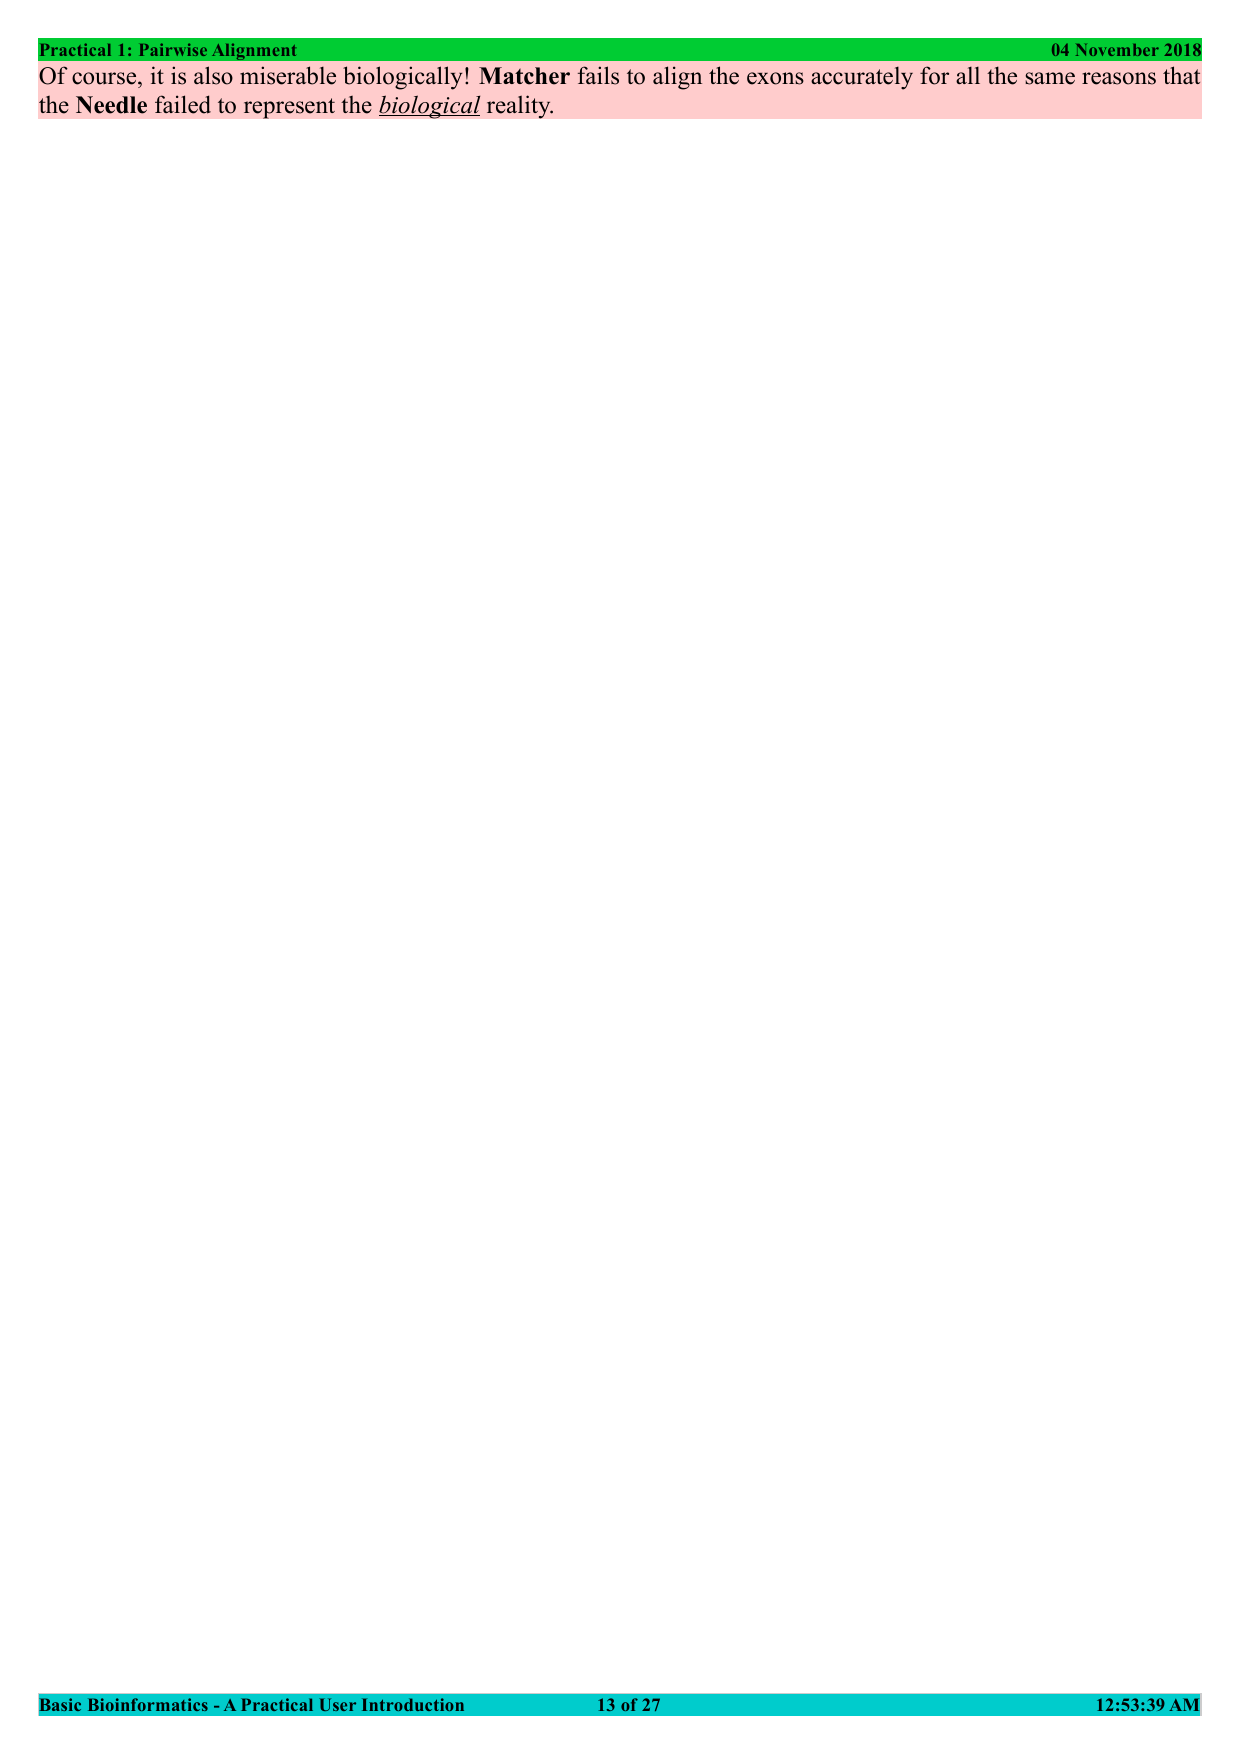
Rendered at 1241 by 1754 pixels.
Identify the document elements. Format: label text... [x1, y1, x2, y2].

text Of course, it is also miserable biologically! Matcher fails to align the exons accurately for all the same reasons that the Needle failed to represent the biological reality. [38, 61, 1202, 119]
